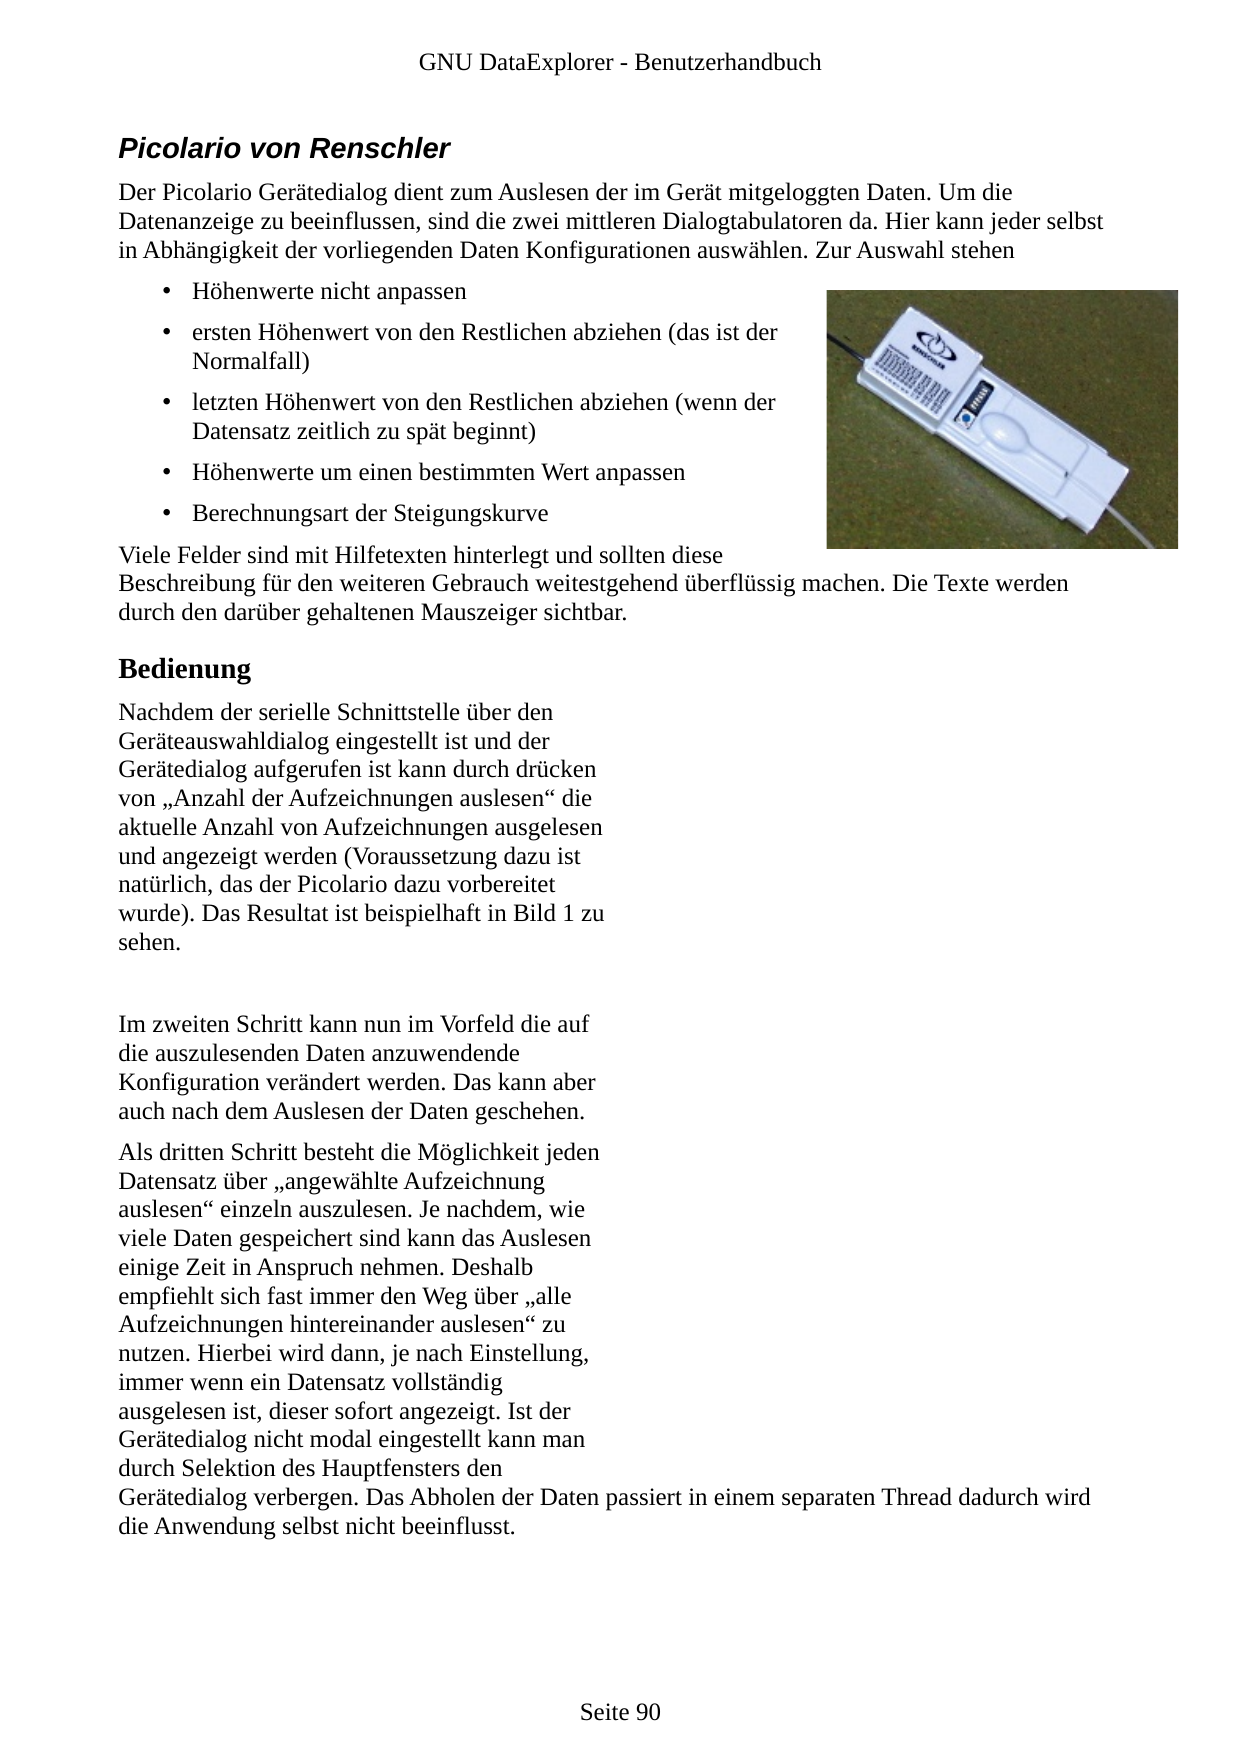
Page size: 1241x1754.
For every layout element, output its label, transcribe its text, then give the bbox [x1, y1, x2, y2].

list Höhenwerte um einen bestimmten Wert anpassen [162, 457, 826, 486]
text Der Picolario Gerätedialog dient zum Auslesen der im Gerät mitgeloggten Daten. Um die Datenanzeige zu beeinflussen, sind die zwei mittleren Dialogtabulatoren da. Hier kann jeder selbst in Abhängigkeit der vorliegenden Daten Konfigurationen auswählen. Zur Auswahl stehen [118, 177, 1122, 263]
subtitle Picolario von Renschler [118, 131, 1122, 165]
picture [826, 290, 1179, 549]
text Im zweiten Schritt kann nun im Vorfeld die auf die auszulesenden Daten anzuwendende Konfiguration verändert werden. Das kann aber auch nach dem Auslesen der Daten geschehen. [118, 1009, 1122, 1124]
list ersten Höhenwert von den Restlichen abziehen (das ist der Normalfall) [162, 317, 826, 375]
text Viele Felder sind mit Hilfetexten hinterlegt und sollten diese Beschreibung für den weiteren Gebrauch weitestgehend überflüssig machen. Die Texte werden durch den darüber gehaltenen Mauszeiger sichtbar. [118, 540, 1122, 626]
list Berechnungsart der Steigungskurve [162, 498, 826, 527]
text Nachdem der serielle Schnittstelle über den Geräteauswahldialog eingestellt ist und der Gerätedialog aufgerufen ist kann durch drücken von „Anzahl der Aufzeichnungen auslesen“ die aktuelle Anzahl von Aufzeichnungen ausgelesen und angezeigt werden (Voraussetzung dazu ist natürlich, das der Picolario dazu vorbereitet wurde). Das Resultat ist beispielhaft in Bild 1 zu sehen. [118, 697, 1122, 956]
list letzten Höhenwert von den Restlichen abziehen (wenn der Datensatz zeitlich zu spät beginnt) [162, 387, 826, 445]
list Höhenwerte nicht anpassen [162, 276, 1122, 305]
text Als dritten Schritt besteht die Möglichkeit jeden Datensatz über „angewählte Aufzeichnung auslesen“ einzeln auszulesen. Je nachdem, wie viele Daten gespeichert sind kann das Auslesen einige Zeit in Anspruch nehmen. Deshalb empfiehlt sich fast immer den Weg über „alle Aufzeichnungen hintereinander auslesen“ zu nutzen. Hierbei wird dann, je nach Einstellung, immer wenn ein Datensatz vollständig ausgelesen ist, dieser sofort angezeigt. Ist der Gerätedialog nicht modal eingestellt kann man durch Selektion des Hauptfensters den Gerätedialog verbergen. Das Abholen der Daten passiert in einem separaten Thread dadurch wird die Anwendung selbst nicht beeinflusst. [118, 1137, 1122, 1539]
subtitle Bedienung [118, 651, 1122, 684]
